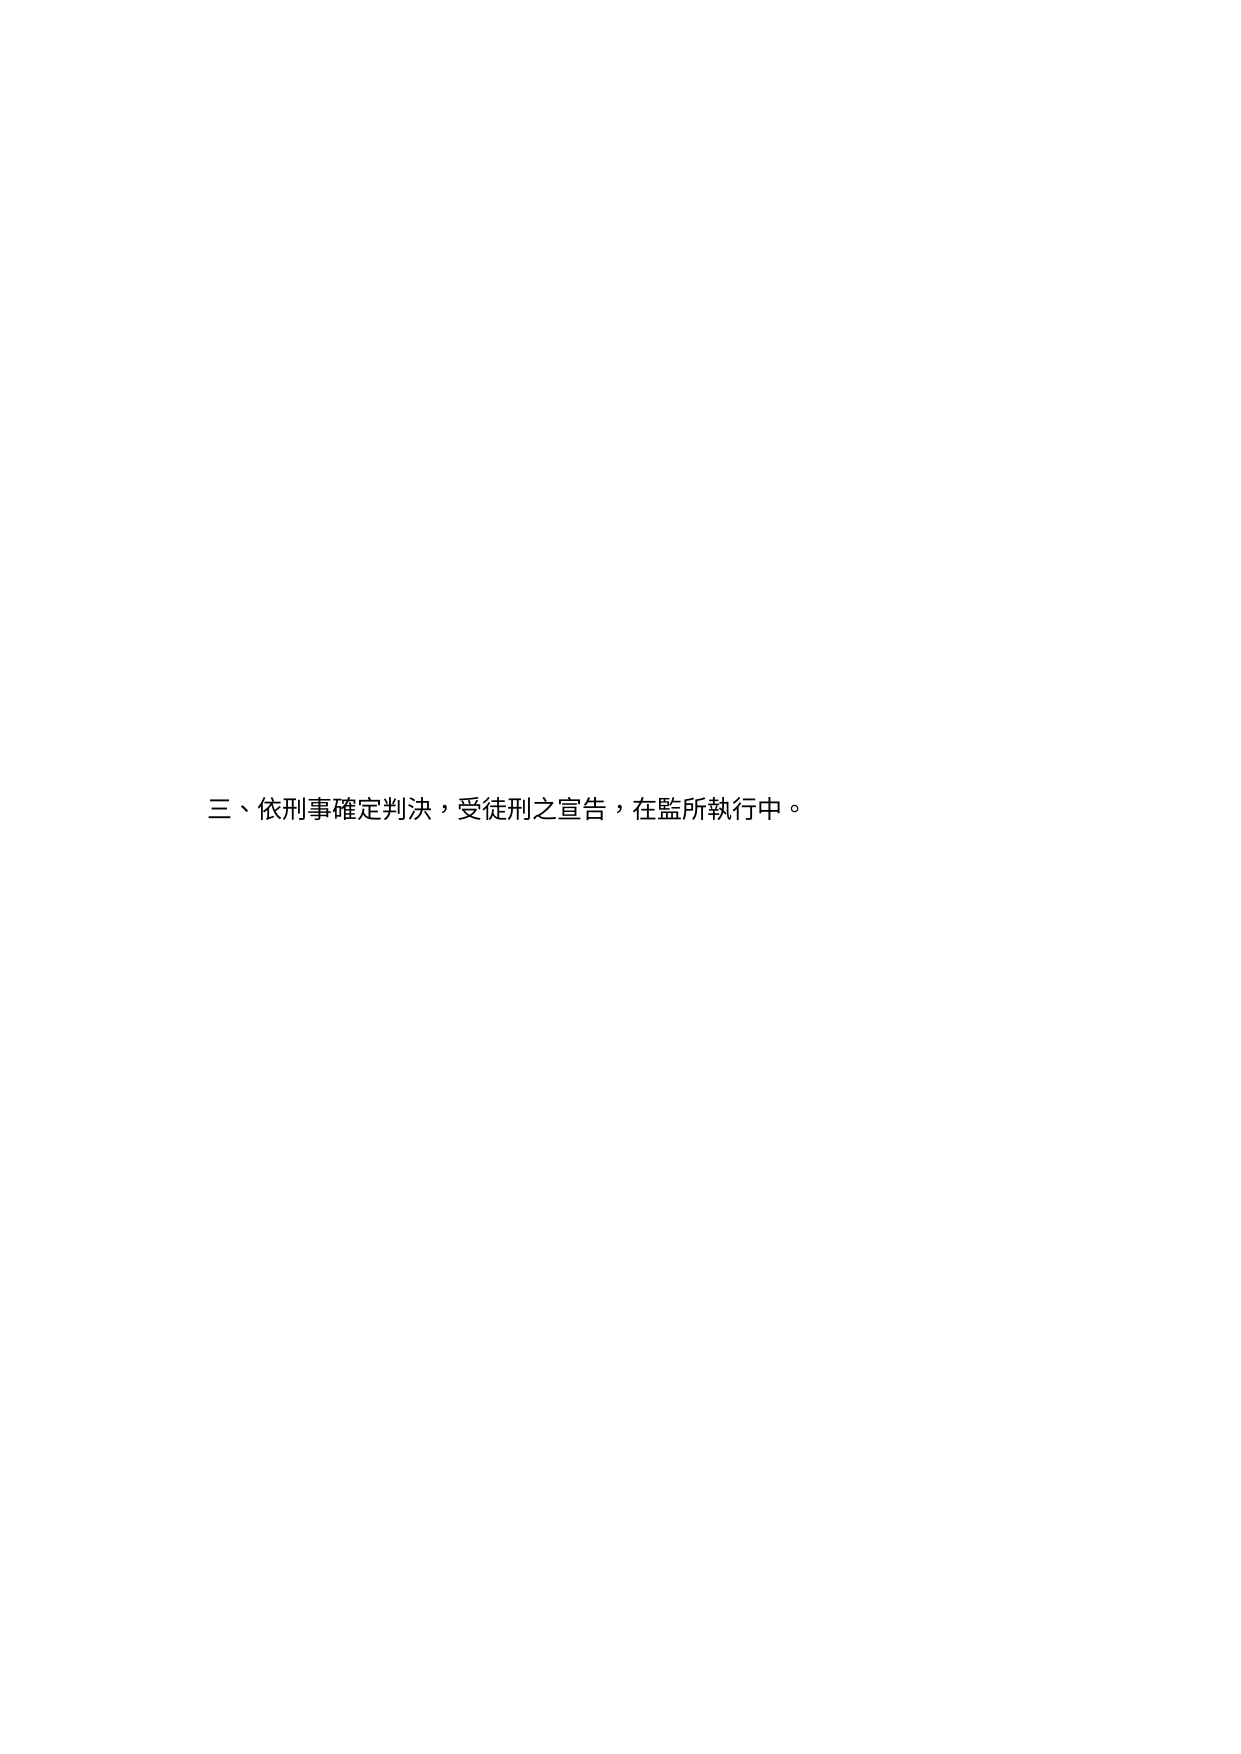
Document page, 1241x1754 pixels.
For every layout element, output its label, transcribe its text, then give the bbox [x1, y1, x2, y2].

text 三、依刑事確定判決，受徒刑之宣告，在監所執行中。 [207, 766, 1122, 828]
